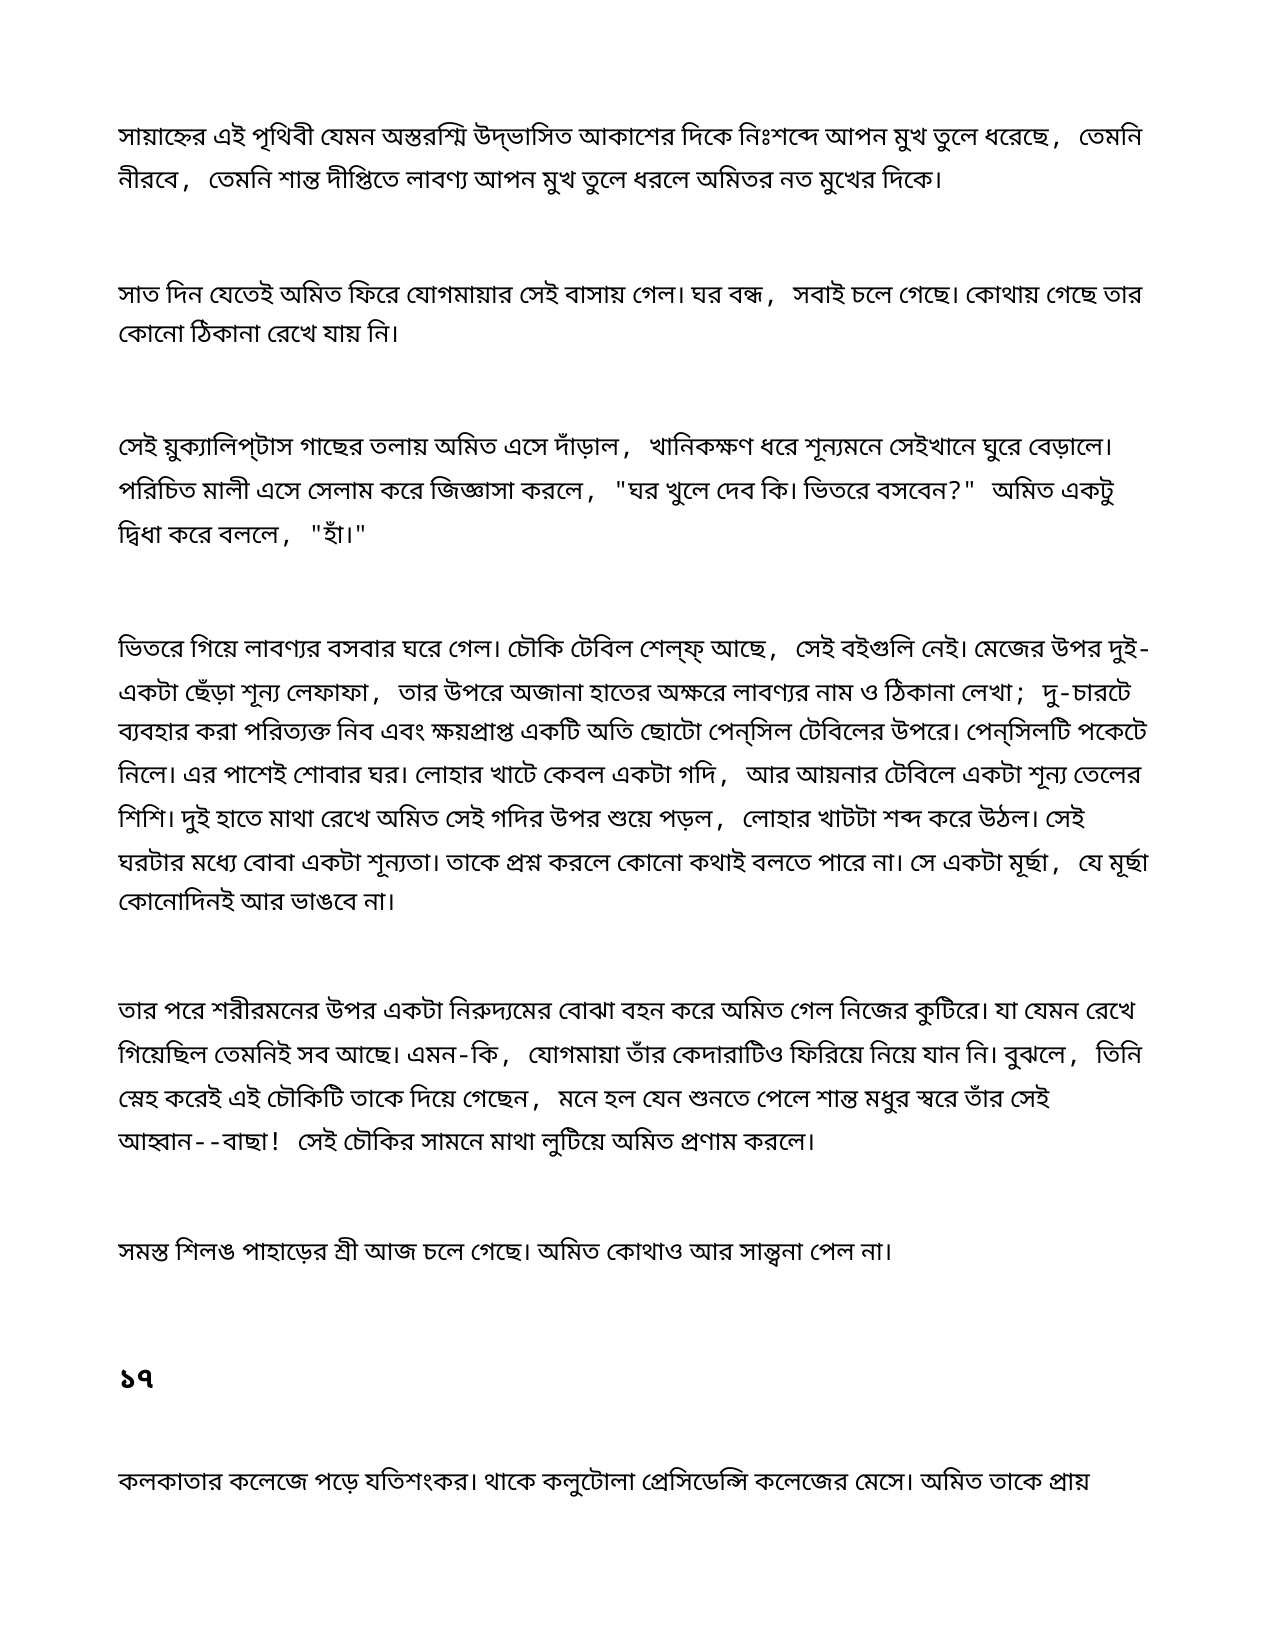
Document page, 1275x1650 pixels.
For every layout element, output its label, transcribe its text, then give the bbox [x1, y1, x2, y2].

text সমস্ত শিলঙ পাহাড়ের শ্রী আজ চলে গেছে। অমিত কোথাও আর সান্ত্বনা পেল না। [118, 1238, 1157, 1271]
text ভিতরে গিয়ে লাবণ্যর বসবার ঘরে গেল। চৌকি টেবিল শেল্‌ফ্‌ আছে, সেই বইগুলি নেই। মেজের উপর দুই-একটা ছেঁড়া শূন্য লেফাফা, তার উপরে অজানা হাতের অক্ষরে লাবণ্যর নাম ও ঠিকানা লেখা; দু-চারটে ব্যবহার করা পরিত্যক্ত নিব এবং ক্ষয়প্রাপ্ত একটি অতি ছোটো পেন্‌সিল টেবিলের উপরে। পেন্‌সিলটি পকেটে নিলে। এর পাশেই শোবার ঘর। লোহার খাটে কেবল একটা গদি, আর আয়নার টেবিলে একটা শূন্য তেলের শিশি। দুই হাতে মাথা রেখে অমিত সেই গদির উপর শুয়ে পড়ল, লোহার খাটটা শব্দ করে উঠল। সেই ঘরটার মধ্যে বোবা একটা শূন্যতা। তাকে প্রশ্ন করলে কোনো কথাই বলতে পারে না। সে একটা মূর্ছা, যে মূর্ছা কোনোদিনই আর ভাঙবে না। [118, 631, 1157, 921]
text সেই য়ুক্যালিপ্‌টাস গাছের তলায় অমিত এসে দাঁড়াল, খানিকক্ষণ ধরে শূন্যমনে সেইখানে ঘুরে বেড়ালে। পরিচিত মালী এসে সেলাম করে জিজ্ঞাসা করলে, "ঘর খুলে দেব কি। ভিতরে বসবেন?" অমিত একটু দ্বিধা করে বললে, "হাঁ।" [118, 429, 1157, 553]
text কলকাতার কলেজে পড়ে যতিশংকর। থাকে কলুটোলা প্রেসিডেন্সি কলেজের মেসে। অমিত তাকে প্রায় [118, 1468, 1157, 1501]
text তার পরে শরীরমনের উপর একটা নিরুদ্যমের বোঝা বহন করে অমিত গেল নিজের কুটিরে। যা যেমন রেখে গিয়েছিল তেমনিই সব আছে। এমন-কি, যোগমায়া তাঁর কেদারাটিও ফিরিয়ে নিয়ে যান নি। বুঝলে, তিনি স্নেহ করেই এই চৌকিটি তাকে দিয়ে গেছেন, মনে হল যেন শুনতে পেলে শান্ত মধুর স্বরে তাঁর সেই আহ্বান--বাছা! সেই চৌকির সামনে মাথা লুটিয়ে অমিত প্রণাম করলে। [118, 997, 1157, 1161]
text সাত দিন যেতেই অমিত ফিরে যোগমায়ার সেই বাসায় গেল। ঘর বন্ধ, সবাই চলে গেছে। কোথায় গেছে তার কোনো ঠিকানা রেখে যায় নি। [118, 276, 1157, 352]
text সায়াহ্নের এই পৃথিবী যেমন অস্তরশ্মি উদ্‌ভাসিত আকাশের দিকে নিঃশব্দে আপন মুখ তুলে ধরেছে, তেমনি নীরবে, তেমনি শান্ত দীপ্তিতে লাবণ্য আপন মুখ তুলে ধরলে অমিতর নত মুখের দিকে। [118, 118, 1157, 199]
subtitle ১৭ [118, 1362, 1157, 1400]
